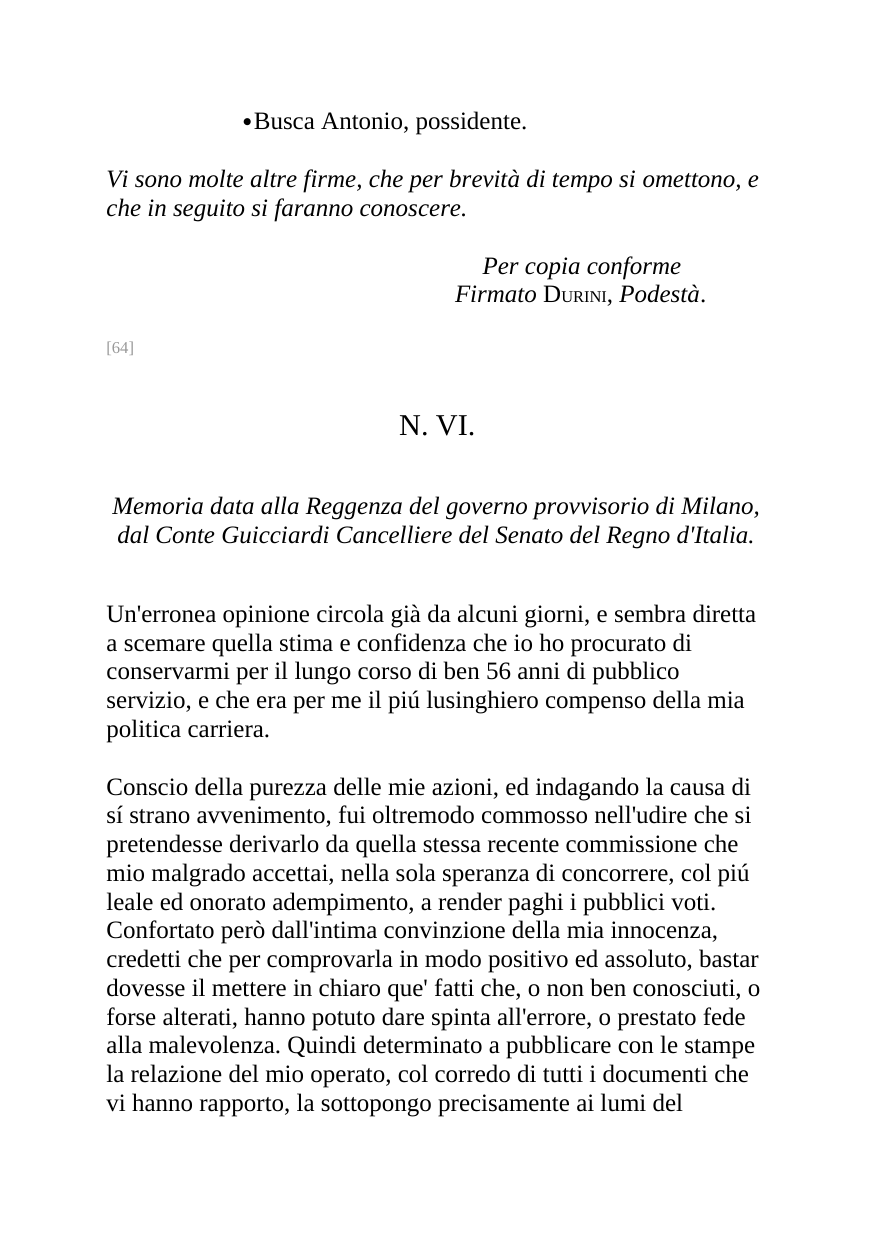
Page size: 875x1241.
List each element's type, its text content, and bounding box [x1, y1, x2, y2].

subtitle N. VI. [106, 407, 768, 441]
text Vi sono molte altre firme, che per brevità di tempo si omettono, e che in seguito si faranno conoscere. [106, 164, 768, 222]
text Conscio della purezza delle mie azioni, ed indagando la causa di sí strano avvenimento, fui oltremodo commosso nell'udire che si pretendesse derivarlo da quella stessa recente commissione che mio malgrado accettai, nella sola speranza di concorrere, col piú leale ed onorato adempimento, a render paghi i pubblici voti. Confortato però dall'intima convinzione della mia innocenza, credetti che per comprovarla in modo positivo ed assoluto, bastar dovesse il mettere in chiaro que' fatti che, o non ben conosciuti, o forse alterati, hanno potuto dare spinta all'errore, o prestato fede alla malevolenza. Quindi determinato a pubblicare con le stampe la relazione del mio operato, col corredo di tutti i documenti che vi hanno rapporto, la sottopongo precisamente ai lumi del [106, 772, 768, 1117]
text Un'erronea opinione circola già da alcuni giorni, e sembra diretta a scemare quella stima e confidenza che io ho procurato di conservarmi per il lungo corso di ben 56 anni di pubblico servizio, e che era per me il piú lusinghiero compenso della mia politica carriera. [106, 599, 768, 743]
text [64] [106, 337, 768, 357]
text Memoria data alla Reggenza del governo provvisorio di Milano, dal Conte Guicciardi Cancelliere del Senato del Regno d'Italia. [106, 491, 768, 549]
list Busca Antonio, possidente. [244, 106, 768, 135]
text Per copia conforme Firmato Durini, Podestà. [106, 251, 706, 308]
